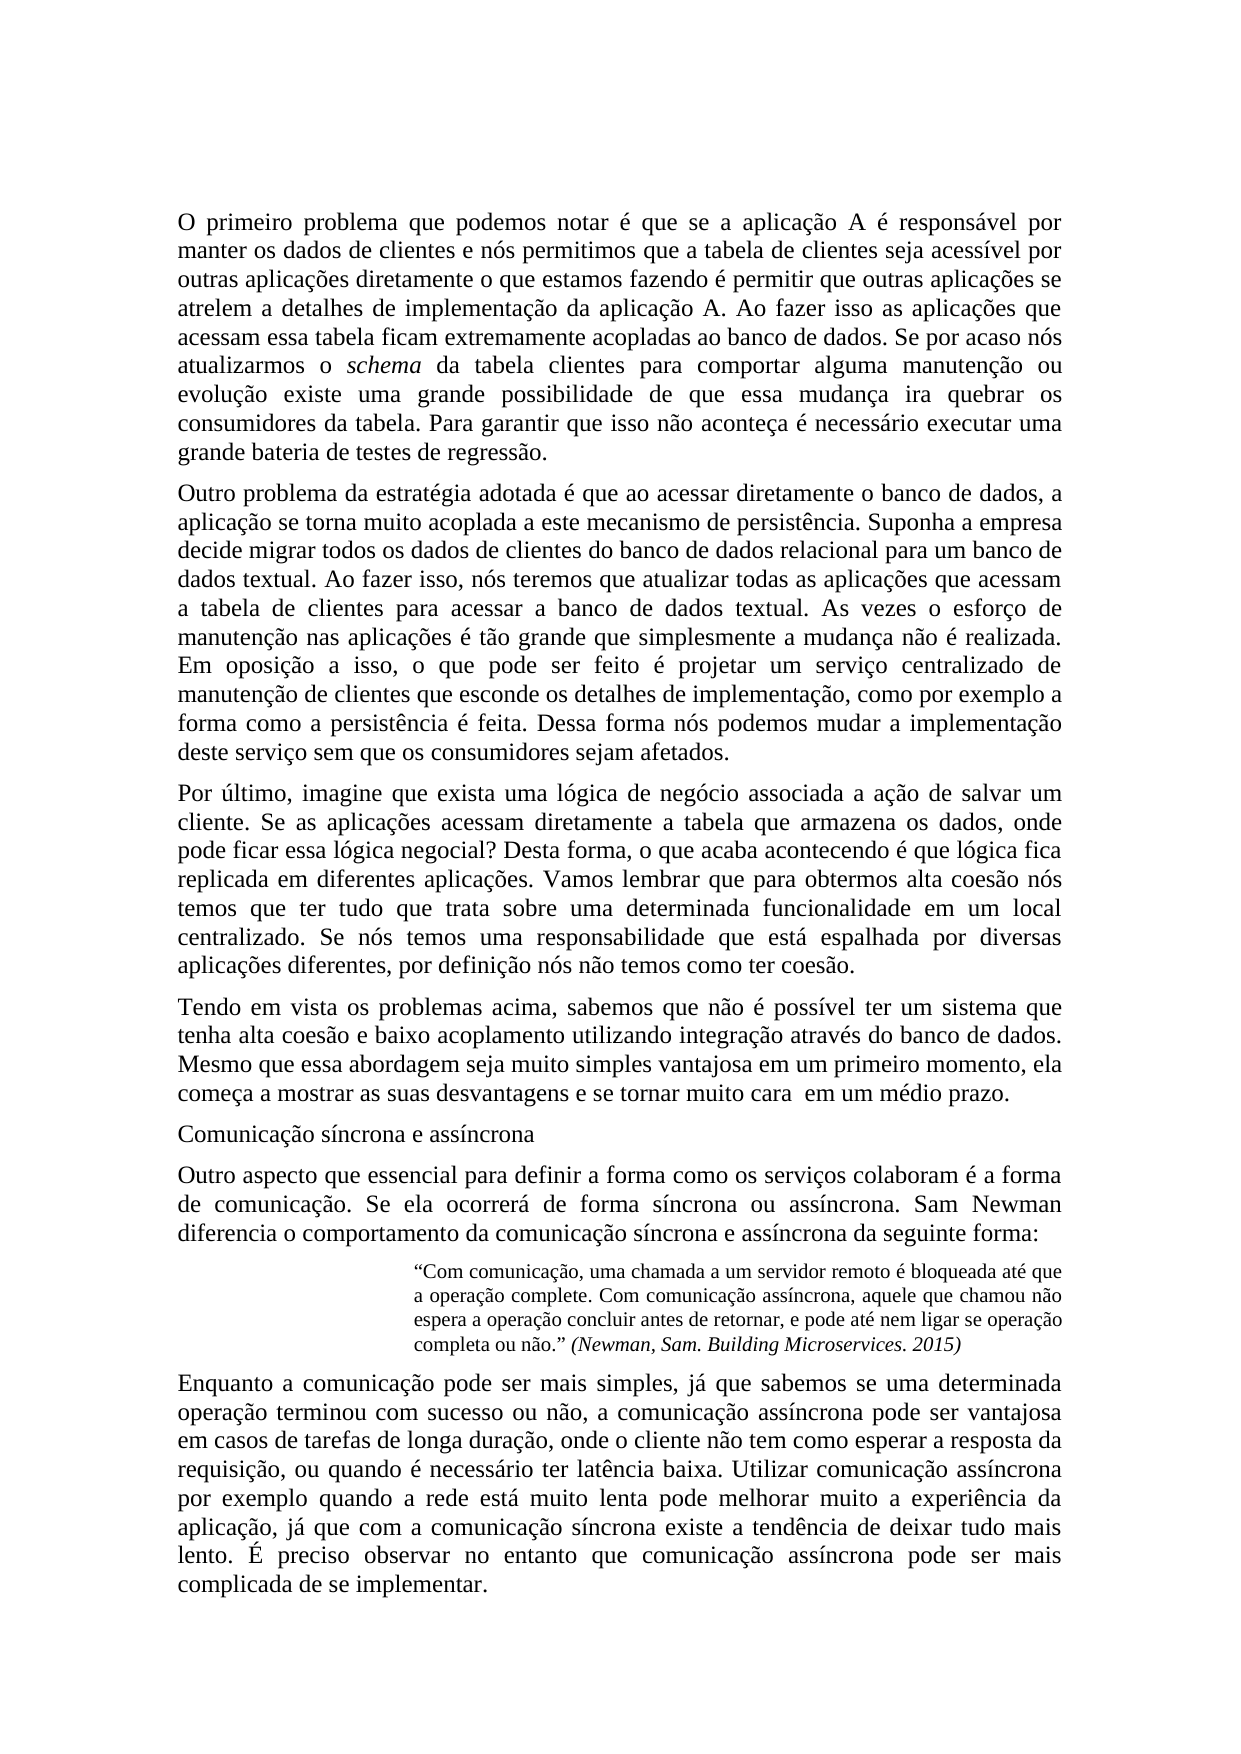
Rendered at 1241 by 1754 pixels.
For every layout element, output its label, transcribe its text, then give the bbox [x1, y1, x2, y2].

text “Com comunicação, uma chamada a um servidor remoto é bloqueada até que a operação complete. Com comunicação assíncrona, aquele que chamou não espera a operação concluir antes de retornar, e pode até nem ligar se operação completa ou não.” (Newman, Sam. Building Microservices. 2015) [413, 1259, 1063, 1356]
text Outro aspecto que essencial para definir a forma como os serviços colaboram é a forma de comunicação. Se ela ocorrerá de forma síncrona ou assíncrona. Sam Newman diferencia o comportamento da comunicação síncrona e assíncrona da seguinte forma: [177, 1161, 1063, 1247]
text Enquanto a comunicação pode ser mais simples, já que sabemos se uma determinada operação terminou com sucesso ou não, a comunicação assíncrona pode ser vantajosa em casos de tarefas de longa duração, onde o cliente não tem como esperar a resposta da requisição, ou quando é necessário ter latência baixa. Utilizar comunicação assíncrona por exemplo quando a rede está muito lenta pode melhorar muito a experiência da aplicação, já que com a comunicação síncrona existe a tendência de deixar tudo mais lento. É preciso observar no entanto que comunicação assíncrona pode ser mais complicada de se implementar. [177, 1368, 1063, 1598]
text Por último, imagine que exista uma lógica de negócio associada a ação de salvar um cliente. Se as aplicações acessam diretamente a tabela que armazena os dados, onde pode ficar essa lógica negocial? Desta forma, o que acaba acontecendo é que lógica fica replicada em diferentes aplicações. Vamos lembrar que para obtermos alta coesão nós temos que ter tudo que trata sobre uma determinada funcionalidade em um local centralizado. Se nós temos uma responsabilidade que está espalhada por diversas aplicações diferentes, por definição nós não temos como ter coesão. [177, 778, 1063, 979]
text Outro problema da estratégia adotada é que ao acessar diretamente o banco de dados, a aplicação se torna muito acoplada a este mecanismo de persistência. Suponha a empresa decide migrar todos os dados de clientes do banco de dados relacional para um banco de dados textual. Ao fazer isso, nós teremos que atualizar todas as aplicações que acessam a tabela de clientes para acessar a banco de dados textual. As vezes o esforço de manutenção nas aplicações é tão grande que simplesmente a mudança não é realizada. Em oposição a isso, o que pode ser feito é projetar um serviço centralizado de manutenção de clientes que esconde os detalhes de implementação, como por exemplo a forma como a persistência é feita. Dessa forma nós podemos mudar a implementação deste serviço sem que os consumidores sejam afetados. [177, 478, 1063, 766]
text Comunicação síncrona e assíncrona [177, 1119, 1063, 1148]
text O primeiro problema que podemos notar é que se a aplicação A é responsável por manter os dados de clientes e nós permitimos que a tabela de clientes seja acessível por outras aplicações diretamente o que estamos fazendo é permitir que outras aplicações se atrelem a detalhes de implementação da aplicação A. Ao fazer isso as aplicações que acessam essa tabela ficam extremamente acopladas ao banco de dados. Se por acaso nós atualizarmos o schema da tabela clientes para comportar alguma manutenção ou evolução existe uma grande possibilidade de que essa mudança ira quebrar os consumidores da tabela. Para garantir que isso não aconteça é necessário executar uma grande bateria de testes de regressão. [177, 207, 1063, 466]
text Tendo em vista os problemas acima, sabemos que não é possível ter um sistema que tenha alta coesão e baixo acoplamento utilizando integração através do banco de dados. Mesmo que essa abordagem seja muito simples vantajosa em um primeiro momento, ela começa a mostrar as suas desvantagens e se tornar muito cara em um médio prazo. [177, 992, 1063, 1107]
